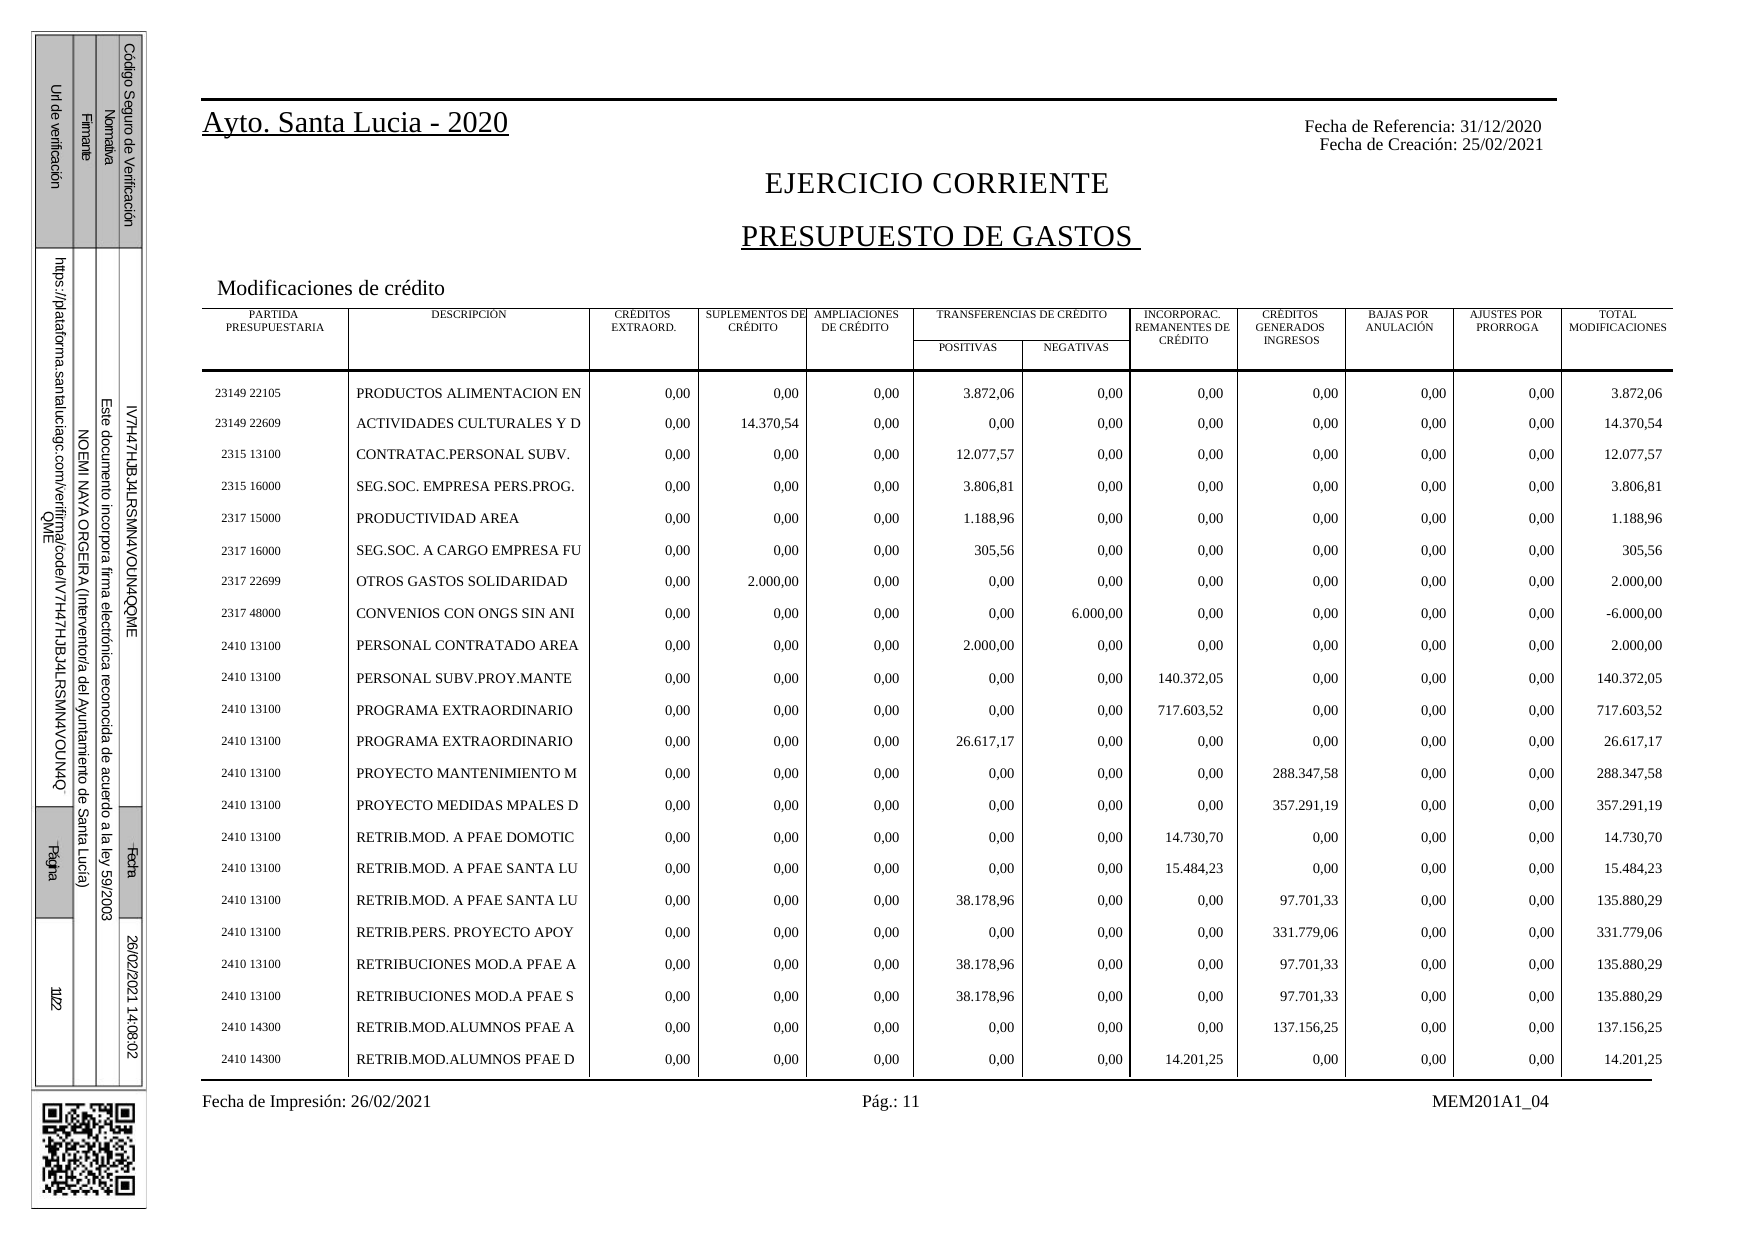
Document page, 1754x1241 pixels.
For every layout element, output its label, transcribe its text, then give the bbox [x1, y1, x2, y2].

table_header TRANSFERENCIAS DE CRÉDITO [914, 309, 1129, 340]
table_cell 305,56 [914, 534, 1022, 566]
table_header TOTAL MODIFICACIONES [1562, 309, 1673, 369]
table_cell 0,00 [590, 693, 698, 724]
table_cell 0,00 [1346, 470, 1453, 501]
table_cell 14.730,70 [1562, 820, 1673, 852]
table_cell 2410 13100 [202, 756, 348, 788]
table_cell 26.617,17 [914, 725, 1022, 756]
table_cell 0,00 [1023, 852, 1129, 884]
table_cell 0,00 [807, 598, 913, 629]
table_cell 140.372,05 [1562, 661, 1673, 693]
table_cell 305,56 [1562, 534, 1673, 566]
table_cell 0,00 [699, 438, 806, 470]
table_cell 0,00 [699, 884, 806, 916]
table_cell 0,00 [1131, 980, 1237, 1011]
table_cell 2410 13100 [202, 820, 348, 852]
text Fecha de Impresión: 26/02/2021 Pág.: 11 MEM201A1_04 [202, 1090, 1672, 1111]
table_cell 0,00 [1454, 1043, 1561, 1077]
table_cell 0,00 [1131, 884, 1237, 916]
table_cell 0,00 [590, 501, 698, 533]
table_cell 3.872,06 [1562, 372, 1673, 406]
table_header AJUSTES POR PRORROGA [1454, 309, 1561, 369]
table_cell 0,00 [1346, 438, 1453, 470]
table_cell 2.000,00 [699, 566, 806, 597]
table_cell PERSONAL SUBV.PROY.MANTE [349, 661, 589, 693]
table_cell 0,00 [590, 789, 698, 820]
table_cell 0,00 [1238, 629, 1345, 661]
table_cell 0,00 [1454, 438, 1561, 470]
table_cell 0,00 [590, 725, 698, 756]
table_cell 0,00 [914, 1043, 1022, 1077]
table_cell 2410 14300 [202, 1043, 348, 1077]
table_cell 288.347,58 [1238, 756, 1345, 788]
table_cell 6.000,00 [1023, 598, 1129, 629]
table_cell 0,00 [914, 661, 1022, 693]
table_cell 0,00 [807, 534, 913, 566]
table_cell 0,00 [699, 629, 806, 661]
table_cell 0,00 [1454, 756, 1561, 788]
table_cell 3.806,81 [914, 470, 1022, 501]
table_cell 0,00 [914, 1011, 1022, 1043]
table_cell 0,00 [807, 693, 913, 724]
table_cell 0,00 [590, 661, 698, 693]
table_cell 1.188,96 [1562, 501, 1673, 533]
table_cell 0,00 [699, 916, 806, 947]
table_cell 0,00 [1454, 693, 1561, 724]
text Ayto. Santa Lucia - 2020 Fecha de Referencia: 31/12/2020 [202, 106, 1672, 139]
table_cell CONTRATAC.PERSONAL SUBV. [349, 438, 589, 470]
table_cell 2410 13100 [202, 852, 348, 884]
table_cell 357.291,19 [1562, 789, 1673, 820]
table_cell 0,00 [699, 1043, 806, 1077]
table_cell 0,00 [1023, 372, 1129, 406]
table_cell 0,00 [1454, 598, 1561, 629]
table_header INCORPORAC. REMANENTES DE CRÉDITO [1131, 309, 1237, 369]
table_header AMPLIACIONES DE CRÉDITO [807, 309, 913, 369]
table_cell 0,00 [1238, 820, 1345, 852]
table_cell 0,00 [1346, 693, 1453, 724]
table_cell 331.779,06 [1238, 916, 1345, 947]
table_cell 0,00 [1346, 756, 1453, 788]
table_cell 0,00 [807, 1043, 913, 1077]
table_cell 0,00 [1023, 789, 1129, 820]
table_cell 14.370,54 [699, 406, 806, 438]
table_cell 0,00 [914, 852, 1022, 884]
table_header DESCRIPCIÓN [349, 309, 589, 369]
table_cell PRODUCTOS ALIMENTACION EN [349, 372, 589, 406]
table_cell 0,00 [1131, 916, 1237, 947]
table_cell 23149 22609 [202, 406, 348, 438]
table_cell 0,00 [1131, 725, 1237, 756]
table_cell 0,00 [1023, 438, 1129, 470]
table_cell PROYECTO MANTENIMIENTO M [349, 756, 589, 788]
table_cell 0,00 [1023, 661, 1129, 693]
table_cell 717.603,52 [1562, 693, 1673, 724]
table_cell 0,00 [1131, 566, 1237, 597]
table_cell 135.880,29 [1562, 884, 1673, 916]
table_cell 0,00 [1454, 661, 1561, 693]
table_cell 2410 13100 [202, 661, 348, 693]
table_cell 0,00 [1238, 534, 1345, 566]
table_cell 26.617,17 [1562, 725, 1673, 756]
text Fecha de Creación: 25/02/2021 [1319, 139, 1672, 154]
table_cell 14.730,70 [1131, 820, 1237, 852]
table_cell POSITIVAS [914, 341, 1022, 369]
table_cell 3.806,81 [1562, 470, 1673, 501]
table_cell 0,00 [590, 1011, 698, 1043]
table_cell 140.372,05 [1131, 661, 1237, 693]
table_cell 0,00 [1238, 406, 1345, 438]
table_cell 0,00 [1454, 852, 1561, 884]
table_cell 0,00 [1023, 470, 1129, 501]
table_cell 0,00 [1023, 1011, 1129, 1043]
table_cell 0,00 [1346, 372, 1453, 406]
table_cell 0,00 [1346, 725, 1453, 756]
table_cell 135.880,29 [1562, 948, 1673, 979]
table_cell 0,00 [1454, 789, 1561, 820]
table_cell 0,00 [1454, 948, 1561, 979]
table_cell 0,00 [1131, 372, 1237, 406]
table_cell 0,00 [914, 789, 1022, 820]
table_cell 0,00 [699, 756, 806, 788]
table_cell 2410 13100 [202, 980, 348, 1011]
table_cell 0,00 [1238, 661, 1345, 693]
table_cell 0,00 [914, 820, 1022, 852]
table_cell 0,00 [807, 916, 913, 947]
table_cell 0,00 [914, 566, 1022, 597]
table_cell 1.188,96 [914, 501, 1022, 533]
table_cell 38.178,96 [914, 980, 1022, 1011]
table_cell 0,00 [1238, 852, 1345, 884]
table_cell 0,00 [1346, 948, 1453, 979]
table_cell RETRIB.PERS. PROYECTO APOY [349, 916, 589, 947]
table_cell 2410 14300 [202, 1011, 348, 1043]
table_cell ACTIVIDADES CULTURALES Y D [349, 406, 589, 438]
table_cell 0,00 [1454, 1011, 1561, 1043]
table_cell RETRIB.MOD.ALUMNOS PFAE D [349, 1043, 589, 1077]
table_cell 15.484,23 [1131, 852, 1237, 884]
table_cell 0,00 [1454, 372, 1561, 406]
table_cell 0,00 [590, 629, 698, 661]
table_cell 0,00 [699, 725, 806, 756]
table_cell 0,00 [1238, 725, 1345, 756]
table_cell 0,00 [1346, 629, 1453, 661]
table_cell 0,00 [1454, 980, 1561, 1011]
table_cell 331.779,06 [1562, 916, 1673, 947]
table_cell 0,00 [1454, 470, 1561, 501]
table_cell SEG.SOC. EMPRESA PERS.PROG. [349, 470, 589, 501]
table_cell 0,00 [1454, 725, 1561, 756]
table_cell 0,00 [1023, 534, 1129, 566]
table_cell 0,00 [1346, 501, 1453, 533]
table_cell 0,00 [807, 372, 913, 406]
table_cell 0,00 [1346, 789, 1453, 820]
table_cell 97.701,33 [1238, 980, 1345, 1011]
table_cell 0,00 [1346, 1043, 1453, 1077]
table_cell 2317 48000 [202, 598, 348, 629]
table_cell 0,00 [1131, 534, 1237, 566]
table_cell 0,00 [914, 406, 1022, 438]
table_cell 0,00 [590, 598, 698, 629]
table_cell 0,00 [1454, 566, 1561, 597]
table_cell 97.701,33 [1238, 884, 1345, 916]
table_cell 0,00 [807, 406, 913, 438]
table_cell 0,00 [1454, 501, 1561, 533]
table_cell RETRIB.MOD.ALUMNOS PFAE A [349, 1011, 589, 1043]
table_cell PERSONAL CONTRATADO AREA [349, 629, 589, 661]
table_cell 0,00 [1023, 916, 1129, 947]
table_cell 0,00 [699, 1011, 806, 1043]
table_cell 0,00 [699, 470, 806, 501]
table_cell 0,00 [807, 501, 913, 533]
table_cell NEGATIVAS [1023, 341, 1129, 369]
table_cell 0,00 [807, 980, 913, 1011]
text EJERCICIO CORRIENTE [202, 166, 1672, 200]
table_cell 2410 13100 [202, 884, 348, 916]
table_cell 0,00 [1454, 916, 1561, 947]
table_cell 137.156,25 [1238, 1011, 1345, 1043]
table_cell 0,00 [807, 725, 913, 756]
table_cell 0,00 [807, 1011, 913, 1043]
table_cell 14.201,25 [1131, 1043, 1237, 1077]
table_cell 0,00 [1346, 598, 1453, 629]
table_cell 0,00 [1454, 820, 1561, 852]
table_cell 0,00 [807, 566, 913, 597]
table_cell 717.603,52 [1131, 693, 1237, 724]
table_cell 0,00 [807, 438, 913, 470]
table_cell 0,00 [1131, 756, 1237, 788]
table_cell 0,00 [1346, 406, 1453, 438]
table_cell 0,00 [590, 1043, 698, 1077]
table_cell 0,00 [1023, 693, 1129, 724]
table_cell 0,00 [914, 756, 1022, 788]
table_cell 0,00 [1238, 501, 1345, 533]
table_cell 0,00 [699, 661, 806, 693]
table_cell 2410 13100 [202, 693, 348, 724]
table_cell 0,00 [914, 598, 1022, 629]
table_cell 0,00 [1346, 820, 1453, 852]
table_cell 0,00 [590, 852, 698, 884]
picture [31, 31, 147, 1209]
table_cell 2410 13100 [202, 948, 348, 979]
table_cell 3.872,06 [914, 372, 1022, 406]
table_header PARTIDA PRESUPUESTARIA [202, 309, 348, 369]
table_cell RETRIBUCIONES MOD.A PFAE S [349, 980, 589, 1011]
table_cell 0,00 [1131, 629, 1237, 661]
table_cell 0,00 [807, 661, 913, 693]
table_cell 0,00 [1346, 916, 1453, 947]
table_cell 0,00 [807, 789, 913, 820]
table_cell 357.291,19 [1238, 789, 1345, 820]
table_cell 0,00 [1454, 629, 1561, 661]
table_cell PROGRAMA EXTRAORDINARIO [349, 725, 589, 756]
table_cell 0,00 [1023, 820, 1129, 852]
table_cell 0,00 [807, 884, 913, 916]
table_cell 0,00 [807, 756, 913, 788]
table_cell 2315 16000 [202, 470, 348, 501]
table_cell 0,00 [699, 693, 806, 724]
table_cell 0,00 [1131, 470, 1237, 501]
table_cell 2.000,00 [1562, 629, 1673, 661]
table_header CRÉDITOS EXTRAORD. [590, 309, 698, 369]
text PRESUPUESTO DE GASTOS [202, 218, 1672, 253]
table_cell 2317 15000 [202, 501, 348, 533]
table_cell 2410 13100 [202, 725, 348, 756]
table_cell 0,00 [1346, 980, 1453, 1011]
table_cell 0,00 [1238, 438, 1345, 470]
table_cell 0,00 [590, 884, 698, 916]
table_cell 135.880,29 [1562, 980, 1673, 1011]
table_cell 137.156,25 [1562, 1011, 1673, 1043]
table_cell 2410 13100 [202, 789, 348, 820]
table_cell PRODUCTIVIDAD AREA [349, 501, 589, 533]
table_cell 0,00 [914, 916, 1022, 947]
table_header SUPLEMENTOS DE CRÉDITO [699, 309, 806, 369]
table_cell 38.178,96 [914, 884, 1022, 916]
table_cell 0,00 [1238, 693, 1345, 724]
table_cell 15.484,23 [1562, 852, 1673, 884]
table_cell 0,00 [1454, 534, 1561, 566]
table_cell 0,00 [699, 501, 806, 533]
table_cell 0,00 [590, 566, 698, 597]
table_cell 0,00 [807, 820, 913, 852]
table_cell 12.077,57 [1562, 438, 1673, 470]
table_cell 0,00 [1454, 884, 1561, 916]
table_cell 2317 22699 [202, 566, 348, 597]
table_cell 0,00 [699, 372, 806, 406]
table_cell 0,00 [807, 948, 913, 979]
table_cell RETRIB.MOD. A PFAE SANTA LU [349, 852, 589, 884]
table_cell 14.201,25 [1562, 1043, 1673, 1077]
table_cell 0,00 [590, 372, 698, 406]
table_cell OTROS GASTOS SOLIDARIDAD [349, 566, 589, 597]
table_cell 0,00 [590, 948, 698, 979]
table_cell 2.000,00 [1562, 566, 1673, 597]
table_cell 0,00 [1131, 789, 1237, 820]
table_cell 38.178,96 [914, 948, 1022, 979]
table_cell 0,00 [1238, 470, 1345, 501]
table_cell RETRIB.MOD. A PFAE SANTA LU [349, 884, 589, 916]
table_cell -6.000,00 [1562, 598, 1673, 629]
table_cell 0,00 [1346, 661, 1453, 693]
table_cell 0,00 [1023, 884, 1129, 916]
table_cell 0,00 [699, 980, 806, 1011]
table_cell 0,00 [1023, 566, 1129, 597]
table_cell RETRIB.MOD. A PFAE DOMOTIC [349, 820, 589, 852]
table_cell 0,00 [914, 693, 1022, 724]
table_cell 0,00 [1238, 1043, 1345, 1077]
table_cell 0,00 [1346, 884, 1453, 916]
table_cell CONVENIOS CON ONGS SIN ANI [349, 598, 589, 629]
table_cell 0,00 [1346, 852, 1453, 884]
table_cell 0,00 [699, 598, 806, 629]
table_cell 0,00 [1023, 501, 1129, 533]
table_cell 2410 13100 [202, 916, 348, 947]
table_cell 0,00 [1131, 1011, 1237, 1043]
table_cell 0,00 [1131, 501, 1237, 533]
table_cell 0,00 [1131, 438, 1237, 470]
table_cell 0,00 [590, 406, 698, 438]
table_cell 0,00 [807, 852, 913, 884]
table_cell 0,00 [1238, 598, 1345, 629]
table_cell PROGRAMA EXTRAORDINARIO [349, 693, 589, 724]
table_cell 0,00 [590, 820, 698, 852]
table_cell 0,00 [1346, 534, 1453, 566]
table_cell 0,00 [1131, 406, 1237, 438]
table_cell 0,00 [1238, 566, 1345, 597]
table_cell 0,00 [807, 629, 913, 661]
table_cell 23149 22105 [202, 372, 348, 406]
table_cell 0,00 [1023, 980, 1129, 1011]
table_cell 0,00 [1131, 598, 1237, 629]
table_cell 0,00 [590, 756, 698, 788]
table_cell 0,00 [699, 948, 806, 979]
table_cell 0,00 [1346, 566, 1453, 597]
table_cell 0,00 [699, 820, 806, 852]
table_cell 0,00 [590, 534, 698, 566]
table_cell 288.347,58 [1562, 756, 1673, 788]
table_cell 0,00 [1023, 1043, 1129, 1077]
table_cell 2317 16000 [202, 534, 348, 566]
table_cell 0,00 [699, 534, 806, 566]
table_cell 0,00 [1023, 725, 1129, 756]
table_header BAJAS POR ANULACIÓN [1346, 309, 1453, 369]
table_header CRÉDITOS GENERADOS INGRESOS [1238, 309, 1345, 369]
table_cell 0,00 [699, 852, 806, 884]
table_cell 12.077,57 [914, 438, 1022, 470]
table_cell 0,00 [1131, 948, 1237, 979]
table_cell SEG.SOC. A CARGO EMPRESA FU [349, 534, 589, 566]
table_cell 0,00 [590, 916, 698, 947]
table_cell 0,00 [590, 980, 698, 1011]
table_cell RETRIBUCIONES MOD.A PFAE A [349, 948, 589, 979]
table_cell 0,00 [807, 470, 913, 501]
text Modificaciones de crédito [217, 275, 1672, 301]
table_cell 2315 13100 [202, 438, 348, 470]
table_cell 0,00 [1023, 756, 1129, 788]
table_cell 0,00 [699, 789, 806, 820]
table_cell 0,00 [1454, 406, 1561, 438]
table_cell 0,00 [590, 470, 698, 501]
table_cell 0,00 [1238, 372, 1345, 406]
table_cell 0,00 [1023, 629, 1129, 661]
table_cell 0,00 [1346, 1011, 1453, 1043]
table_cell 0,00 [1023, 948, 1129, 979]
table_cell PROYECTO MEDIDAS MPALES D [349, 789, 589, 820]
table_cell 2.000,00 [914, 629, 1022, 661]
table_cell 0,00 [590, 438, 698, 470]
table_cell 2410 13100 [202, 629, 348, 661]
table_cell 0,00 [1023, 406, 1129, 438]
table_cell 97.701,33 [1238, 948, 1345, 979]
table_cell 14.370,54 [1562, 406, 1673, 438]
